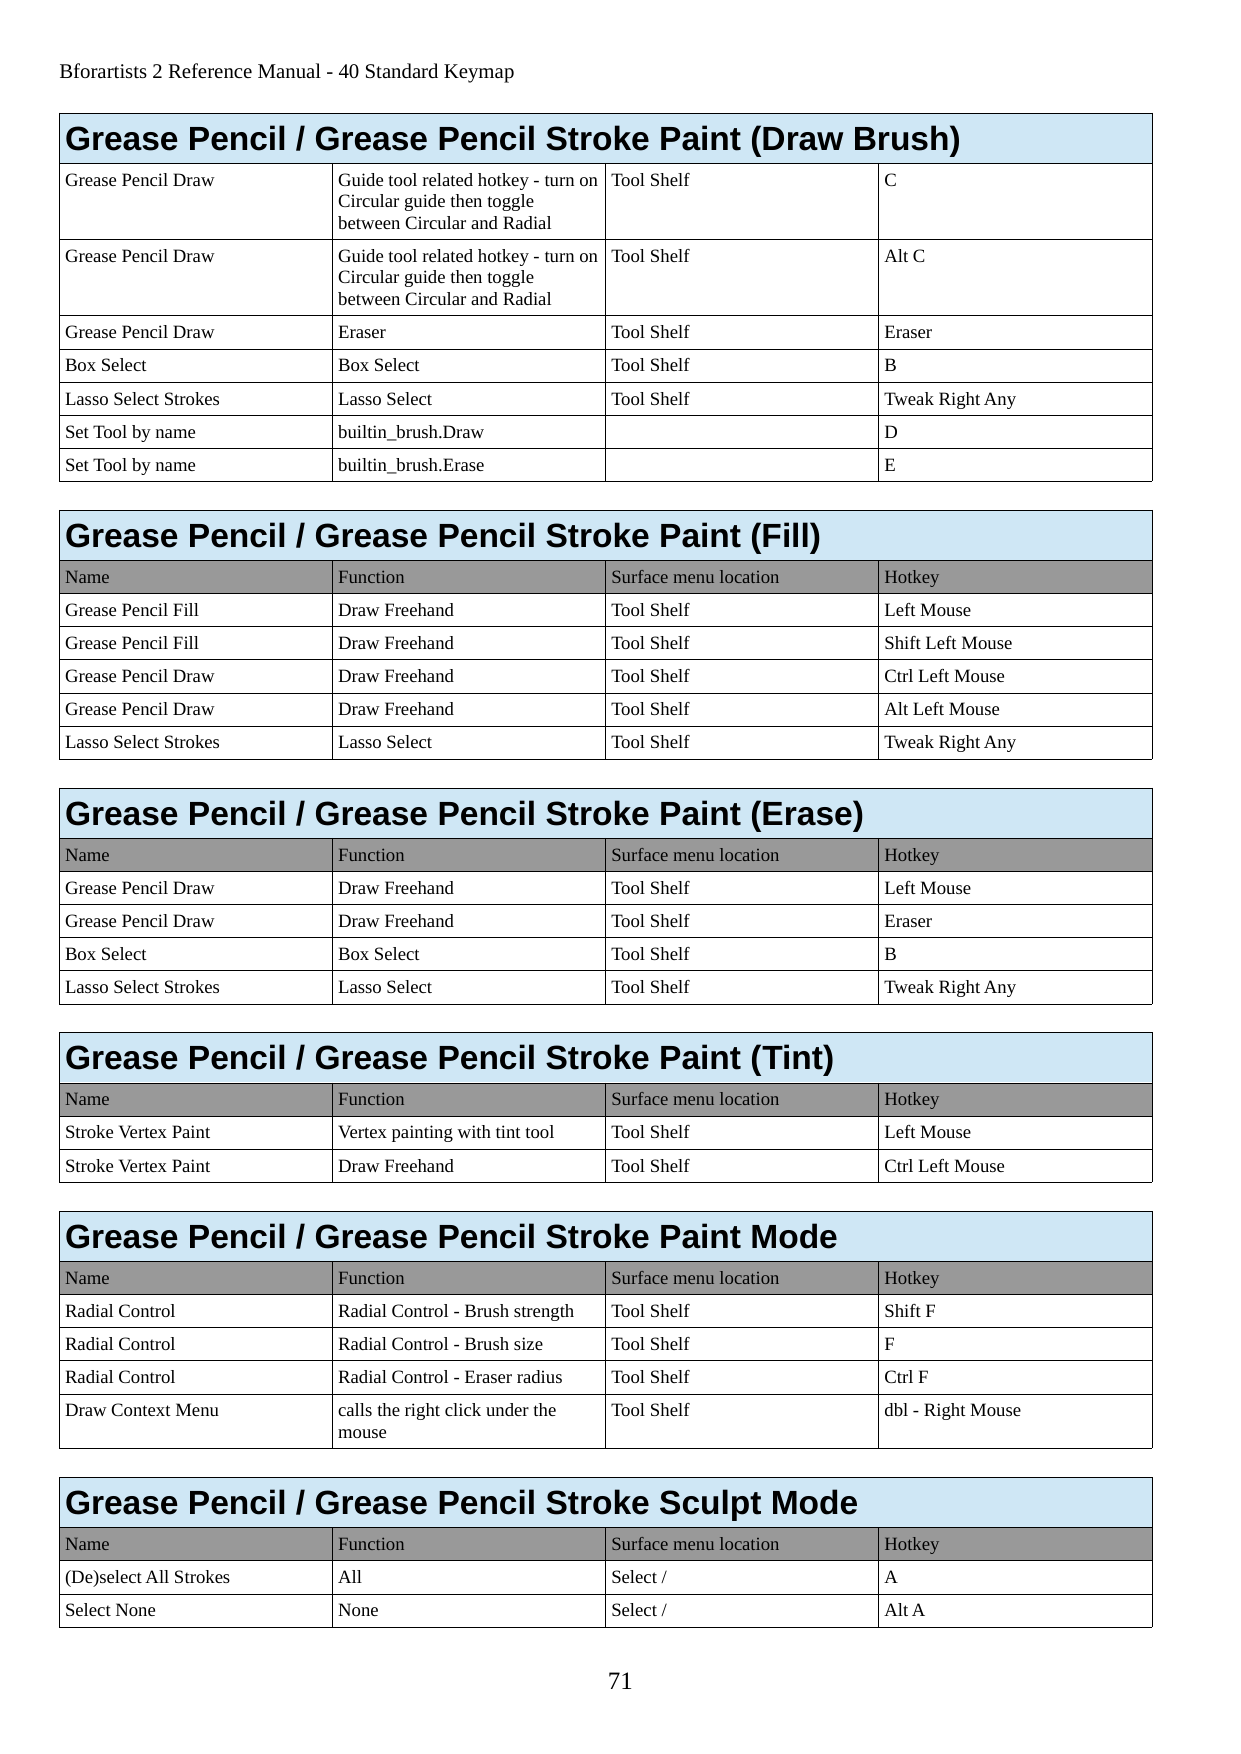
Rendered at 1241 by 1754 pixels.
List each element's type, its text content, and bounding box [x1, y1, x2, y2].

table_cell Tool Shelf [606, 660, 878, 692]
table_cell Box Select [60, 938, 332, 970]
table_cell Grease Pencil Fill [60, 627, 332, 659]
table_cell Surface menu location [606, 1528, 878, 1560]
table_cell Tool Shelf [606, 594, 878, 626]
table_cell Ctrl Left Mouse [879, 1150, 1152, 1182]
table_cell Ctrl F [879, 1361, 1152, 1393]
table_cell Shift F [879, 1295, 1152, 1327]
table_cell Tool Shelf [606, 240, 878, 315]
table_cell [606, 416, 878, 448]
table_cell Tool Shelf [606, 164, 878, 239]
table_cell Draw Freehand [333, 594, 605, 626]
table_cell Tool Shelf [606, 1150, 878, 1182]
table_cell A [879, 1561, 1152, 1593]
table_cell Tweak Right Any [879, 971, 1152, 1003]
table_cell All [333, 1561, 605, 1593]
table_cell Draw Freehand [333, 627, 605, 659]
table_cell C [879, 164, 1152, 239]
table_cell Function [333, 561, 605, 593]
table_cell Left Mouse [879, 594, 1152, 626]
table_cell Select None [60, 1595, 332, 1627]
table_cell Tool Shelf [606, 971, 878, 1003]
table_cell Stroke Vertex Paint [60, 1150, 332, 1182]
table_cell Box Select [60, 350, 332, 382]
table_cell Tool Shelf [606, 872, 878, 904]
table_cell Tool Shelf [606, 1361, 878, 1393]
table_cell Draw Freehand [333, 1150, 605, 1182]
table_cell Left Mouse [879, 1117, 1152, 1149]
table_cell Function [333, 1262, 605, 1294]
table_cell Tool Shelf [606, 383, 878, 415]
table_cell Tool Shelf [606, 694, 878, 726]
table_header Grease Pencil / Grease Pencil Stroke Paint (Draw Brush) [60, 114, 1152, 163]
table_cell [606, 449, 878, 481]
table_cell Name [60, 561, 332, 593]
table_cell Surface menu location [606, 561, 878, 593]
table_cell Name [60, 839, 332, 871]
table_cell builtin_brush.Erase [333, 449, 605, 481]
table_cell Hotkey [879, 1528, 1152, 1560]
table_cell Radial Control [60, 1295, 332, 1327]
table_cell Function [333, 1528, 605, 1560]
table_cell Lasso Select Strokes [60, 727, 332, 759]
table_cell Name [60, 1084, 332, 1116]
table_cell Draw Freehand [333, 660, 605, 692]
table_cell Box Select [333, 938, 605, 970]
table_cell Guide tool related hotkey - turn on Circular guide then toggle between Circular and Radial [333, 164, 605, 239]
table_cell Lasso Select [333, 727, 605, 759]
table_cell Lasso Select [333, 971, 605, 1003]
table_cell dbl - Right Mouse [879, 1395, 1152, 1448]
table_cell Radial Control [60, 1328, 332, 1360]
table_cell Select / [606, 1595, 878, 1627]
table_cell Stroke Vertex Paint [60, 1117, 332, 1149]
table_cell Vertex painting with tint tool [333, 1117, 605, 1149]
table_cell Box Select [333, 350, 605, 382]
table_cell Shift Left Mouse [879, 627, 1152, 659]
table_cell Left Mouse [879, 872, 1152, 904]
table_cell Tool Shelf [606, 938, 878, 970]
table_cell Eraser [879, 905, 1152, 937]
table_cell B [879, 938, 1152, 970]
table_cell Tool Shelf [606, 905, 878, 937]
table_cell Radial Control - Eraser radius [333, 1361, 605, 1393]
table_header Grease Pencil / Grease Pencil Stroke Paint Mode [60, 1212, 1152, 1261]
table_cell Lasso Select Strokes [60, 383, 332, 415]
table_cell D [879, 416, 1152, 448]
table_cell (De)select All Strokes [60, 1561, 332, 1593]
table_cell Hotkey [879, 561, 1152, 593]
table_cell None [333, 1595, 605, 1627]
table_cell Function [333, 839, 605, 871]
table_cell Set Tool by name [60, 449, 332, 481]
table_cell calls the right click under the mouse [333, 1395, 605, 1448]
table_cell Tool Shelf [606, 350, 878, 382]
table_cell Radial Control [60, 1361, 332, 1393]
table_cell Name [60, 1528, 332, 1560]
table_cell Tool Shelf [606, 727, 878, 759]
table_cell Grease Pencil Draw [60, 872, 332, 904]
table_cell Grease Pencil Fill [60, 594, 332, 626]
table_cell Tool Shelf [606, 1328, 878, 1360]
table_cell Alt Left Mouse [879, 694, 1152, 726]
table_cell Grease Pencil Draw [60, 164, 332, 239]
table_cell Hotkey [879, 839, 1152, 871]
table_cell Function [333, 1084, 605, 1116]
table_cell Tool Shelf [606, 1395, 878, 1448]
table_cell Surface menu location [606, 1084, 878, 1116]
table_cell Tweak Right Any [879, 727, 1152, 759]
table_cell Lasso Select Strokes [60, 971, 332, 1003]
table_cell Grease Pencil Draw [60, 694, 332, 726]
table_cell Name [60, 1262, 332, 1294]
table_cell Guide tool related hotkey - turn on Circular guide then toggle between Circular and Radial [333, 240, 605, 315]
table_cell Grease Pencil Draw [60, 316, 332, 348]
table_cell Grease Pencil Draw [60, 660, 332, 692]
table_cell builtin_brush.Draw [333, 416, 605, 448]
table_cell F [879, 1328, 1152, 1360]
table_cell Tool Shelf [606, 1117, 878, 1149]
table_cell Select / [606, 1561, 878, 1593]
table_cell Eraser [879, 316, 1152, 348]
table_cell B [879, 350, 1152, 382]
table_cell Grease Pencil Draw [60, 240, 332, 315]
table_header Grease Pencil / Grease Pencil Stroke Paint (Tint) [60, 1033, 1152, 1082]
table_cell Tool Shelf [606, 316, 878, 348]
table_cell Hotkey [879, 1084, 1152, 1116]
table_cell Ctrl Left Mouse [879, 660, 1152, 692]
table_cell Draw Freehand [333, 694, 605, 726]
table_cell Tool Shelf [606, 627, 878, 659]
table_cell Grease Pencil Draw [60, 905, 332, 937]
table_cell Draw Context Menu [60, 1395, 332, 1448]
table_cell Set Tool by name [60, 416, 332, 448]
table_cell Lasso Select [333, 383, 605, 415]
table_cell Radial Control - Brush size [333, 1328, 605, 1360]
table_cell Radial Control - Brush strength [333, 1295, 605, 1327]
table_cell Draw Freehand [333, 872, 605, 904]
table_cell Tweak Right Any [879, 383, 1152, 415]
table_header Grease Pencil / Grease Pencil Stroke Sculpt Mode [60, 1478, 1152, 1527]
table_cell Hotkey [879, 1262, 1152, 1294]
table_header Grease Pencil / Grease Pencil Stroke Paint (Fill) [60, 511, 1152, 560]
table_header Grease Pencil / Grease Pencil Stroke Paint (Erase) [60, 789, 1152, 838]
table_cell Alt A [879, 1595, 1152, 1627]
table_cell Surface menu location [606, 1262, 878, 1294]
table_cell E [879, 449, 1152, 481]
table_cell Surface menu location [606, 839, 878, 871]
table_cell Tool Shelf [606, 1295, 878, 1327]
table_cell Draw Freehand [333, 905, 605, 937]
table_cell Alt C [879, 240, 1152, 315]
table_cell Eraser [333, 316, 605, 348]
